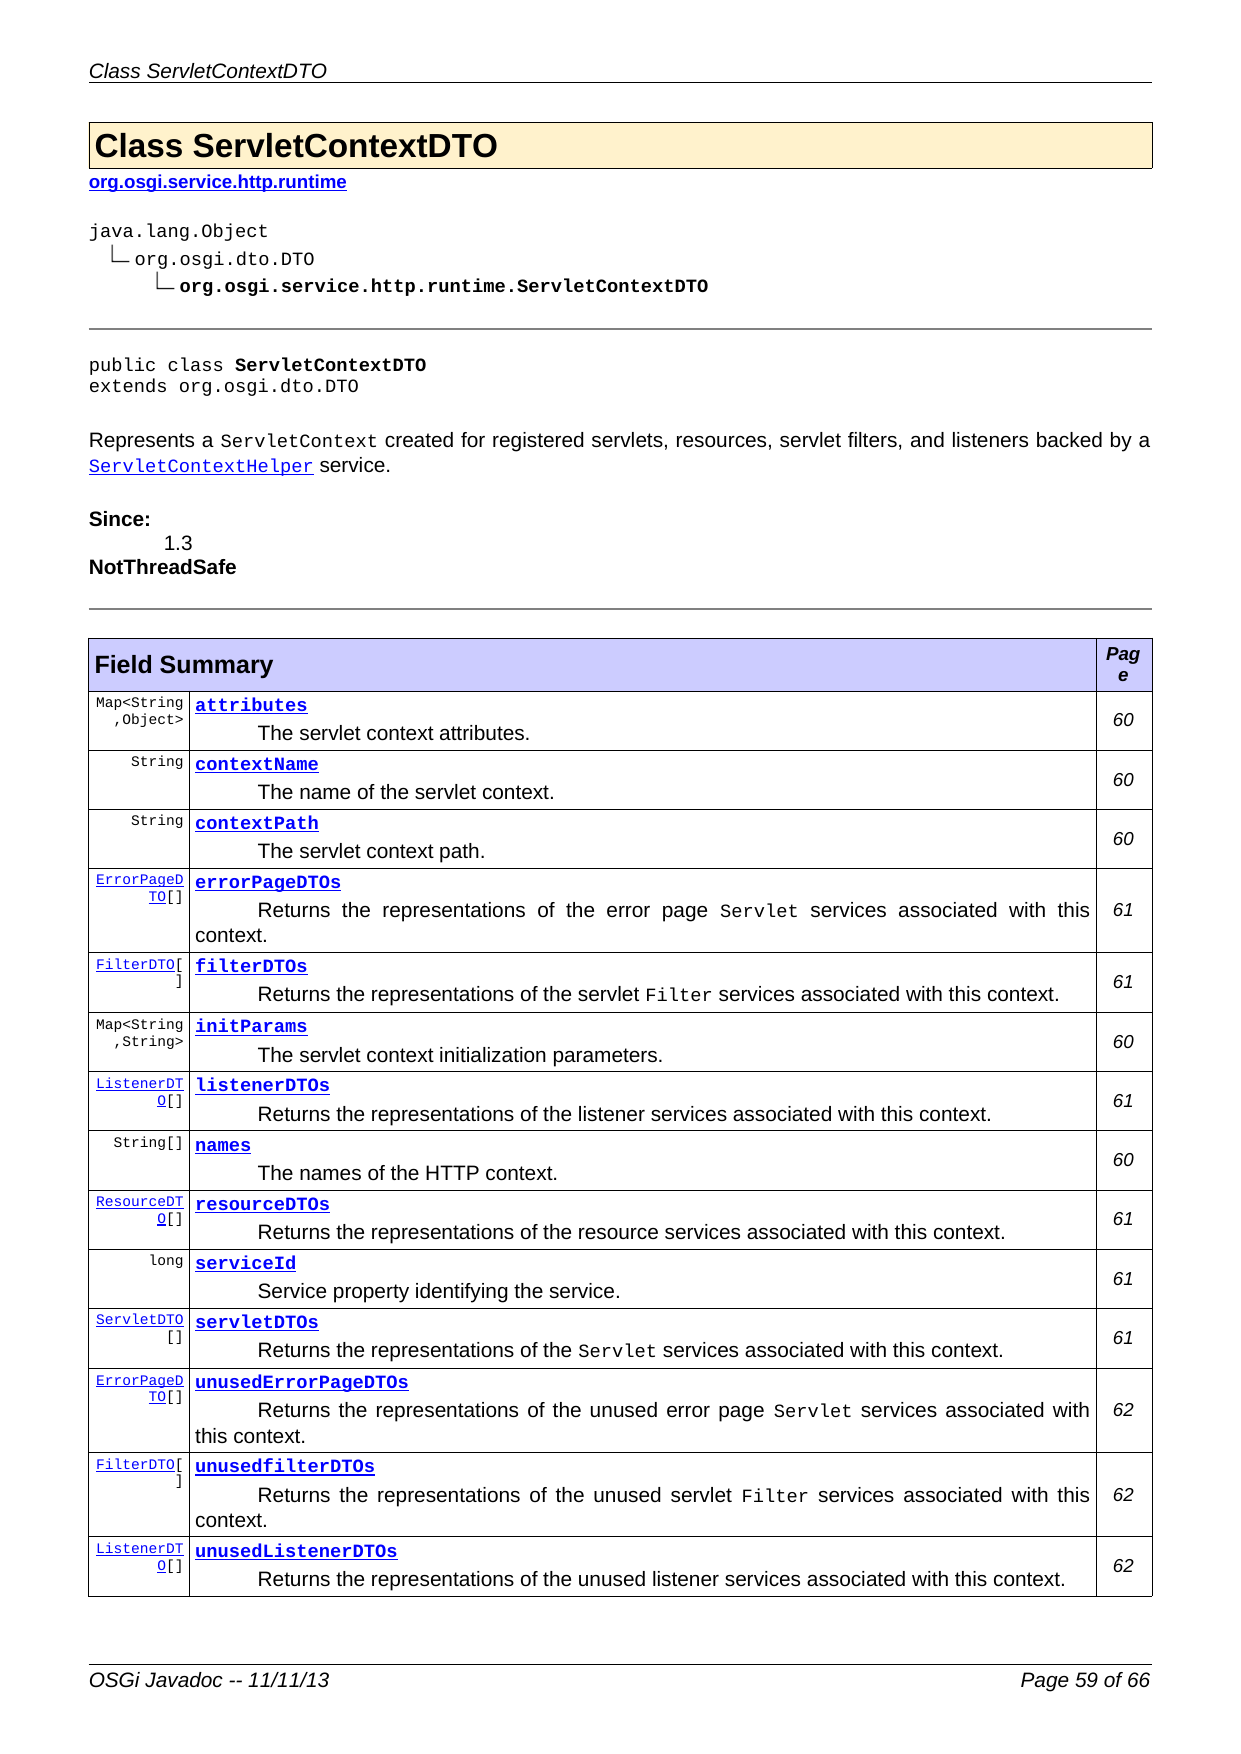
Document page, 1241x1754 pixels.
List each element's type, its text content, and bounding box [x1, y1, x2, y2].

table_cell 61 [1097, 1250, 1152, 1308]
text public class ServletContextDTO [88, 356, 1152, 377]
table_cell filterDTOs Returns the representations of the servlet Filter services associated with this context. [190, 953, 1096, 1012]
text org.osgi.service.http.runtime.ServletContextDTO [88, 271, 1152, 298]
table_cell ListenerDTO[] [89, 1072, 189, 1130]
table_cell 60 [1097, 1013, 1152, 1071]
table_cell String [89, 751, 189, 809]
table_cell contextPath The servlet context path. [190, 810, 1096, 868]
picture [111, 243, 135, 266]
table_cell String[] [89, 1131, 189, 1189]
table_cell serviceId Service property identifying the service. [190, 1250, 1096, 1308]
table_cell FilterDTO[] [89, 953, 189, 1012]
table_cell String [89, 810, 189, 868]
table_cell attributes The servlet context attributes. [190, 692, 1096, 749]
table_cell 60 [1097, 1131, 1152, 1189]
table_cell 62 [1097, 1369, 1152, 1452]
text 1.3 [163, 531, 1152, 555]
table_cell Map<String,Object> [89, 692, 189, 749]
table_cell 60 [1097, 692, 1152, 749]
table_cell unusedErrorPageDTOs Returns the representations of the unused error page Servlet services associated with this context. [190, 1369, 1096, 1452]
text org.osgi.dto.DTO [88, 243, 1152, 271]
table_cell ErrorPageDTO[] [89, 1369, 189, 1452]
table_cell 62 [1097, 1537, 1152, 1596]
table_cell 61 [1097, 953, 1152, 1012]
table_cell 61 [1097, 1191, 1152, 1248]
text java.lang.Object [88, 222, 1152, 243]
table_cell long [89, 1250, 189, 1308]
text org.osgi.service.http.runtime [88, 171, 1152, 193]
table_cell 60 [1097, 810, 1152, 868]
table_header Page [1097, 639, 1152, 691]
table_header Field Summary [89, 639, 1096, 691]
table_cell names The names of the HTTP context. [190, 1131, 1096, 1189]
table_cell 61 [1097, 1309, 1152, 1368]
text Since: [88, 507, 1152, 531]
table_cell contextName The name of the servlet context. [190, 751, 1096, 809]
text Represents a ServletContext created for registered servlets, resources, servlet filters, and listeners backed by a ServletContextHelper service. [88, 427, 1152, 478]
table_cell FilterDTO[] [89, 1453, 189, 1536]
table_cell 61 [1097, 869, 1152, 952]
table_cell errorPageDTOs Returns the representations of the error page Servlet services associated with this context. [190, 869, 1096, 952]
subtitle Class ServletContextDTO [90, 123, 1152, 168]
table_cell Map<String,String> [89, 1013, 189, 1071]
table_cell 61 [1097, 1072, 1152, 1130]
table_cell 62 [1097, 1453, 1152, 1536]
table_cell ErrorPageDTO[] [89, 869, 189, 952]
table_cell ResourceDTO[] [89, 1191, 189, 1248]
table_cell unusedListenerDTOs Returns the representations of the unused listener services associated with this context. [190, 1537, 1096, 1596]
table_cell initParams The servlet context initialization parameters. [190, 1013, 1096, 1071]
table_cell servletDTOs Returns the representations of the Servlet services associated with this context. [190, 1309, 1096, 1368]
table_cell 60 [1097, 751, 1152, 809]
text extends org.osgi.dto.DTO [88, 377, 1152, 398]
table_cell listenerDTOs Returns the representations of the listener services associated with this context. [190, 1072, 1096, 1130]
picture [156, 270, 180, 293]
text NotThreadSafe [88, 555, 1152, 579]
table_cell unusedfilterDTOs Returns the representations of the unused servlet Filter services associated with this context. [190, 1453, 1096, 1536]
table_cell ListenerDTO[] [89, 1537, 189, 1596]
table_cell ServletDTO[] [89, 1309, 189, 1368]
table_cell resourceDTOs Returns the representations of the resource services associated with this context. [190, 1191, 1096, 1248]
